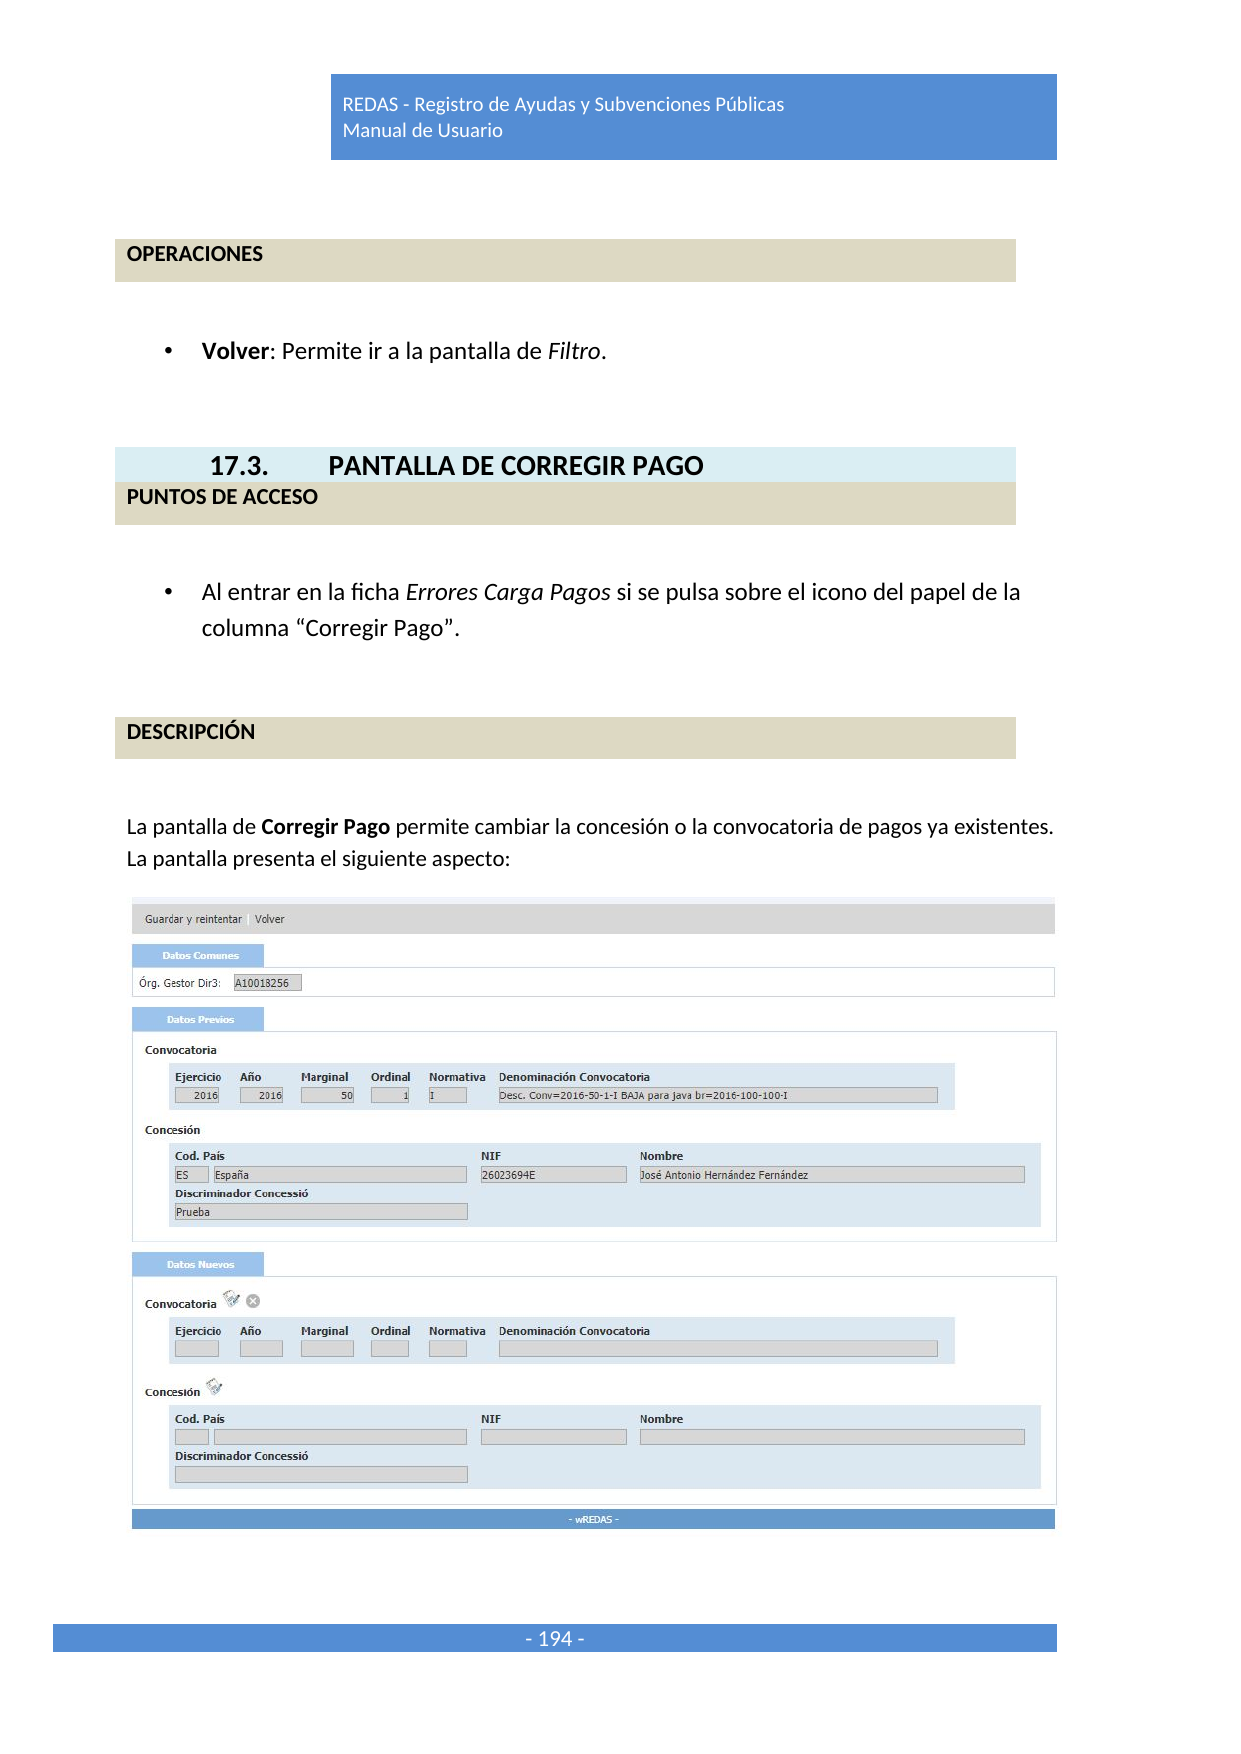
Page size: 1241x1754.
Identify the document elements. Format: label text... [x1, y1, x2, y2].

list Volver: Permite ir a la pantalla de Filtro. [164, 335, 1062, 366]
table_header OPERACIONES [115, 239, 1016, 282]
picture [126, 897, 1063, 1537]
table_cell PUNTOS DE ACCESO [115, 482, 1016, 525]
list Al entrar en la ficha Errores Carga Pagos si se pulsa sobre el icono del papel de la columna “Corregir Pago”. [164, 576, 1062, 643]
table_header DESCRIPCIÓN [115, 717, 1016, 759]
table_header 17.3. PANTALLA DE CORREGIR PAGO [115, 447, 1016, 482]
text La pantalla de Corregir Pago permite cambiar la concesión o la convocatoria de pagos ya existentes. La pantalla presenta el siguiente aspecto: [127, 812, 1062, 873]
